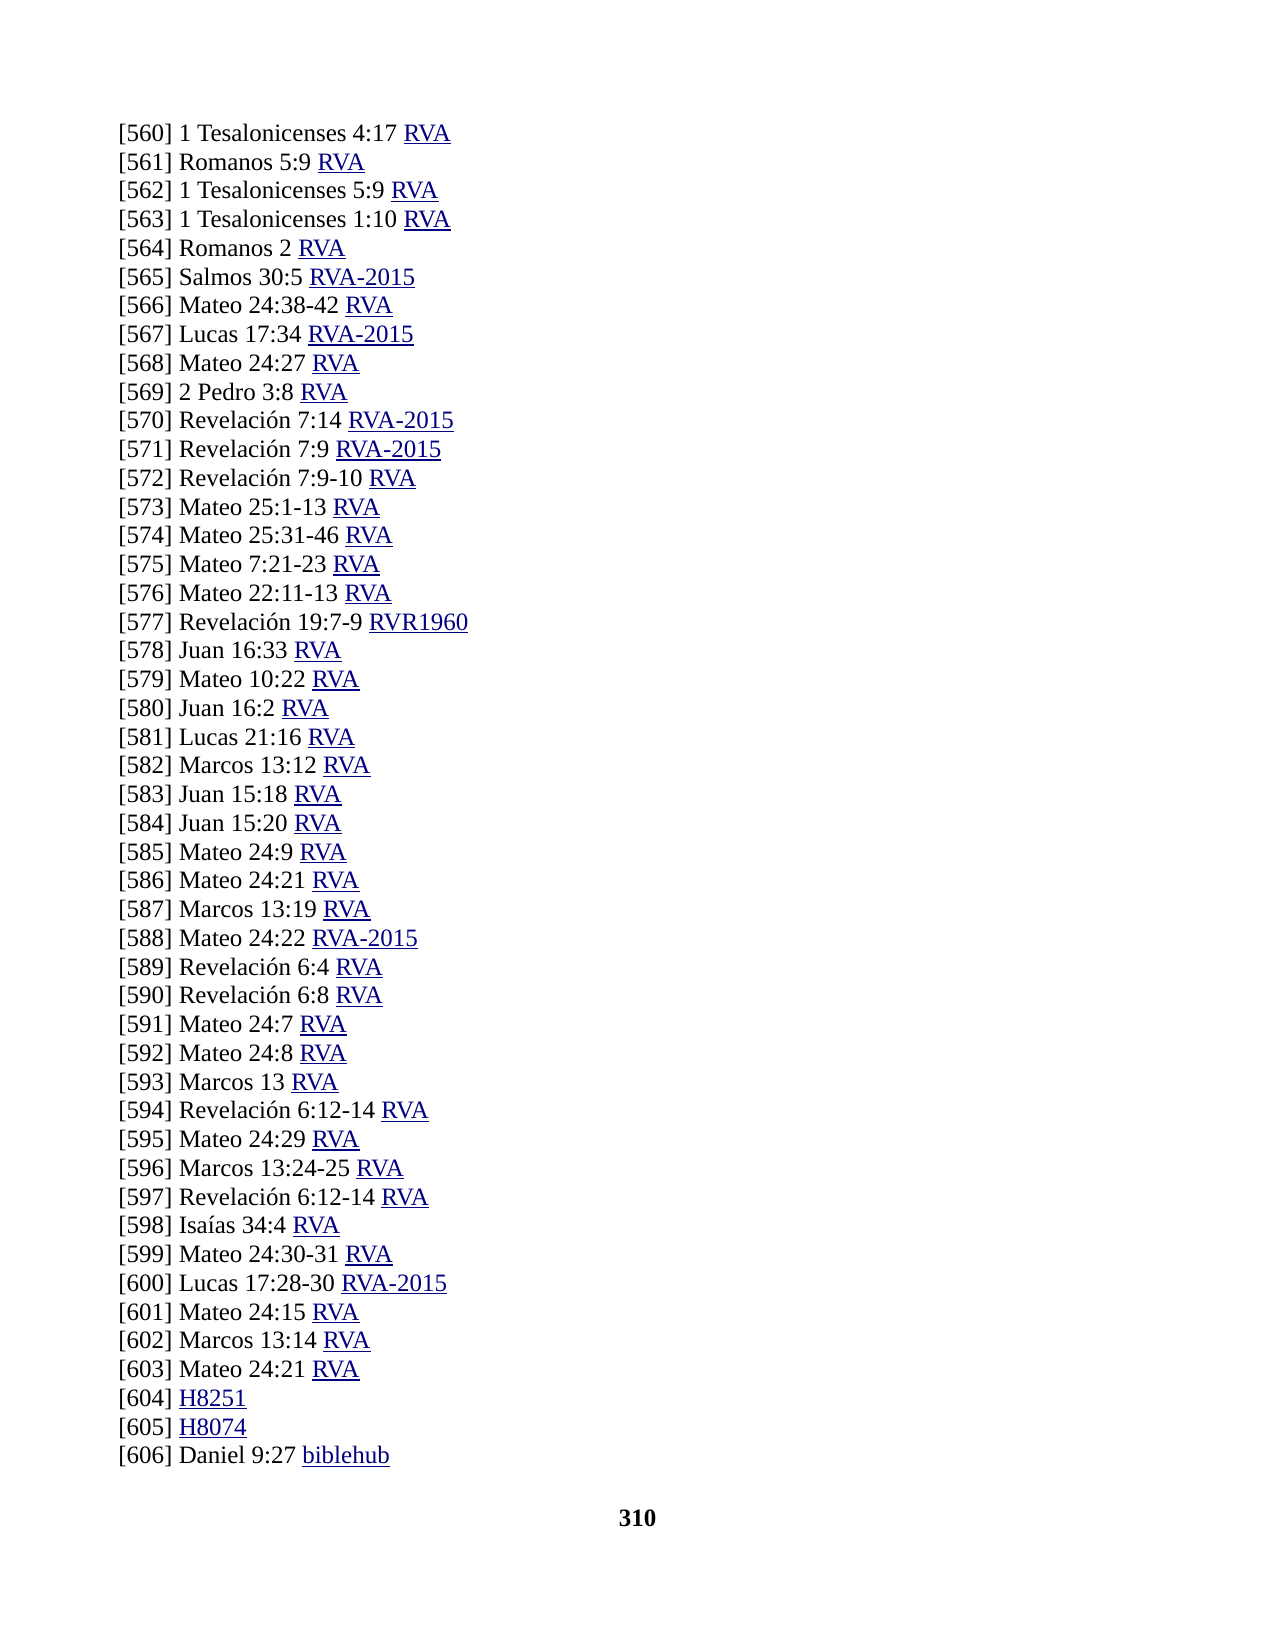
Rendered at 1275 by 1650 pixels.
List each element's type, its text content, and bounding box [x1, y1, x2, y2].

text 1 Tesalonicenses 4:17 RVA [118, 118, 1157, 147]
text Marcos 13:19 RVA [118, 894, 1157, 923]
text Marcos 13:24-25 RVA [118, 1153, 1157, 1182]
text 1 Tesalonicenses 1:10 RVA [118, 204, 1157, 233]
text Mateo 22:11-13 RVA [118, 578, 1157, 607]
text Mateo 25:1-13 RVA [118, 492, 1157, 521]
text 2 Pedro 3:8 RVA [118, 377, 1157, 406]
text Mateo 24:38-42 RVA [118, 291, 1157, 319]
text Mateo 24:21 RVA [118, 866, 1157, 894]
text Marcos 13 RVA [118, 1067, 1157, 1096]
text Salmos 30:5 RVA-2015 [118, 262, 1157, 291]
text Mateo 24:27 RVA [118, 348, 1157, 377]
text Mateo 24:30-31 RVA [118, 1239, 1157, 1268]
text Romanos 5:9 RVA [118, 147, 1157, 176]
text Lucas 17:28-30 RVA-2015 [118, 1268, 1157, 1297]
text 1 Tesalonicenses 5:9 RVA [118, 176, 1157, 204]
text Lucas 17:34 RVA-2015 [118, 319, 1157, 348]
text Mateo 7:21-23 RVA [118, 549, 1157, 578]
text Mateo 10:22 RVA [118, 664, 1157, 693]
text Mateo 24:7 RVA [118, 1009, 1157, 1038]
text Revelación 6:12-14 RVA [118, 1096, 1157, 1124]
text Juan 15:20 RVA [118, 808, 1157, 837]
text Romanos 2 RVA [118, 233, 1157, 262]
text Revelación 7:14 RVA-2015 [118, 406, 1157, 434]
text Juan 16:33 RVA [118, 636, 1157, 664]
text Revelación 19:7-9 RVR1960 [118, 607, 1157, 636]
text Mateo 24:9 RVA [118, 837, 1157, 866]
text H8074 [118, 1412, 1157, 1441]
text Lucas 21:16 RVA [118, 722, 1157, 751]
text Daniel 9:27 biblehub [118, 1441, 1157, 1469]
text H8251 [118, 1383, 1157, 1412]
text Mateo 24:21 RVA [118, 1354, 1157, 1383]
text Revelación 7:9 RVA-2015 [118, 434, 1157, 463]
text Marcos 13:14 RVA [118, 1326, 1157, 1354]
text Juan 15:18 RVA [118, 779, 1157, 808]
text Revelación 7:9-10 RVA [118, 463, 1157, 492]
text Mateo 24:15 RVA [118, 1297, 1157, 1326]
text Mateo 24:29 RVA [118, 1124, 1157, 1153]
text Mateo 24:8 RVA [118, 1038, 1157, 1067]
text Revelación 6:8 RVA [118, 981, 1157, 1009]
text Revelación 6:12-14 RVA [118, 1182, 1157, 1211]
text Revelación 6:4 RVA [118, 952, 1157, 981]
text Juan 16:2 RVA [118, 693, 1157, 722]
text Mateo 25:31-46 RVA [118, 521, 1157, 549]
text Mateo 24:22 RVA-2015 [118, 923, 1157, 952]
text Isaías 34:4 RVA [118, 1211, 1157, 1239]
text Marcos 13:12 RVA [118, 751, 1157, 779]
